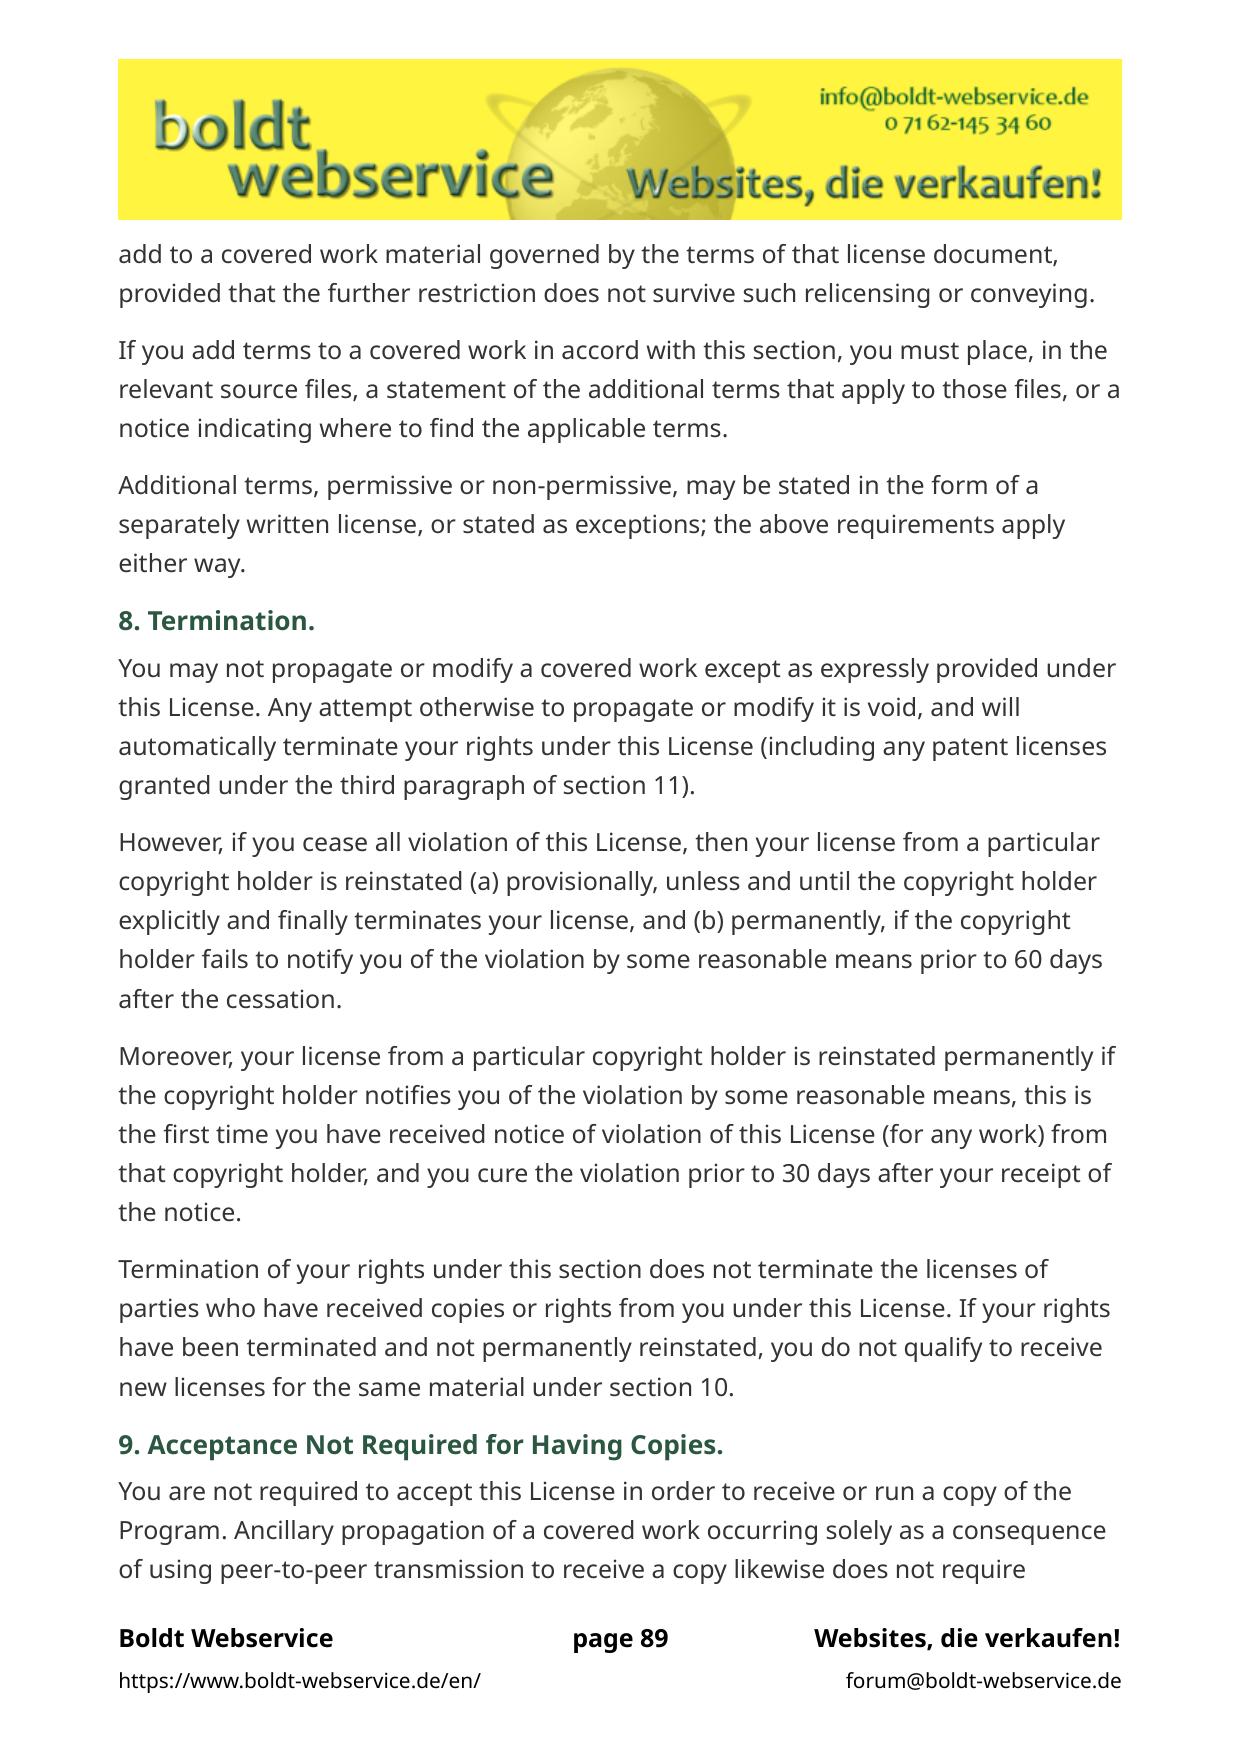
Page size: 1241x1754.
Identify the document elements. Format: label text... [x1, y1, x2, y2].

text You are not required to accept this License in order to receive or run a copy of the Program. Ancillary propagation of a covered work occurring solely as a consequence of using peer-to-peer transmission to receive a copy likewise does not require [118, 1473, 1122, 1586]
picture [118, 59, 1123, 220]
subtitle 9. Acceptance Not Required for Having Copies. [118, 1426, 1122, 1462]
subtitle 8. Termination. [118, 603, 1122, 638]
text Additional terms, permissive or non-permissive, may be stated in the form of a separately written license, or stated as exceptions; the above requirements apply either way. [118, 467, 1122, 580]
text However, if you cease all violation of this License, then your license from a particular copyright holder is reinstated (a) provisionally, unless and until the copyright holder explicitly and finally terminates your license, and (b) permanently, if the copyright holder fails to notify you of the violation by some reasonable means prior to 60 days after the cessation. [118, 824, 1122, 1015]
text add to a covered work material governed by the terms of that license document, provided that the further restriction does not survive such relicensing or conveying. [118, 236, 1122, 309]
text Termination of your rights under this section does not terminate the licenses of parties who have received copies or rights from you under this License. If your rights have been terminated and not permanently reinstated, you do not qualify to receive new licenses for the same material under section 10. [118, 1252, 1122, 1403]
text Moreover, your license from a particular copyright holder is reinstated permanently if the copyright holder notifies you of the violation by some reasonable means, this is the first time you have received notice of violation of this License (for any work) from that copyright holder, and you cure the violation prior to 30 days after your receipt of the notice. [118, 1038, 1122, 1229]
text If you add terms to a covered work in accord with this section, you must place, in the relevant source files, a statement of the additional terms that apply to those files, or a notice indicating where to find the applicable terms. [118, 332, 1122, 445]
text You may not propagate or modify a covered work except as expressly provided under this License. Any attempt otherwise to propagate or modify it is void, and will automatically terminate your rights under this License (including any patent licenses granted under the third paragraph of section 11). [118, 650, 1122, 802]
